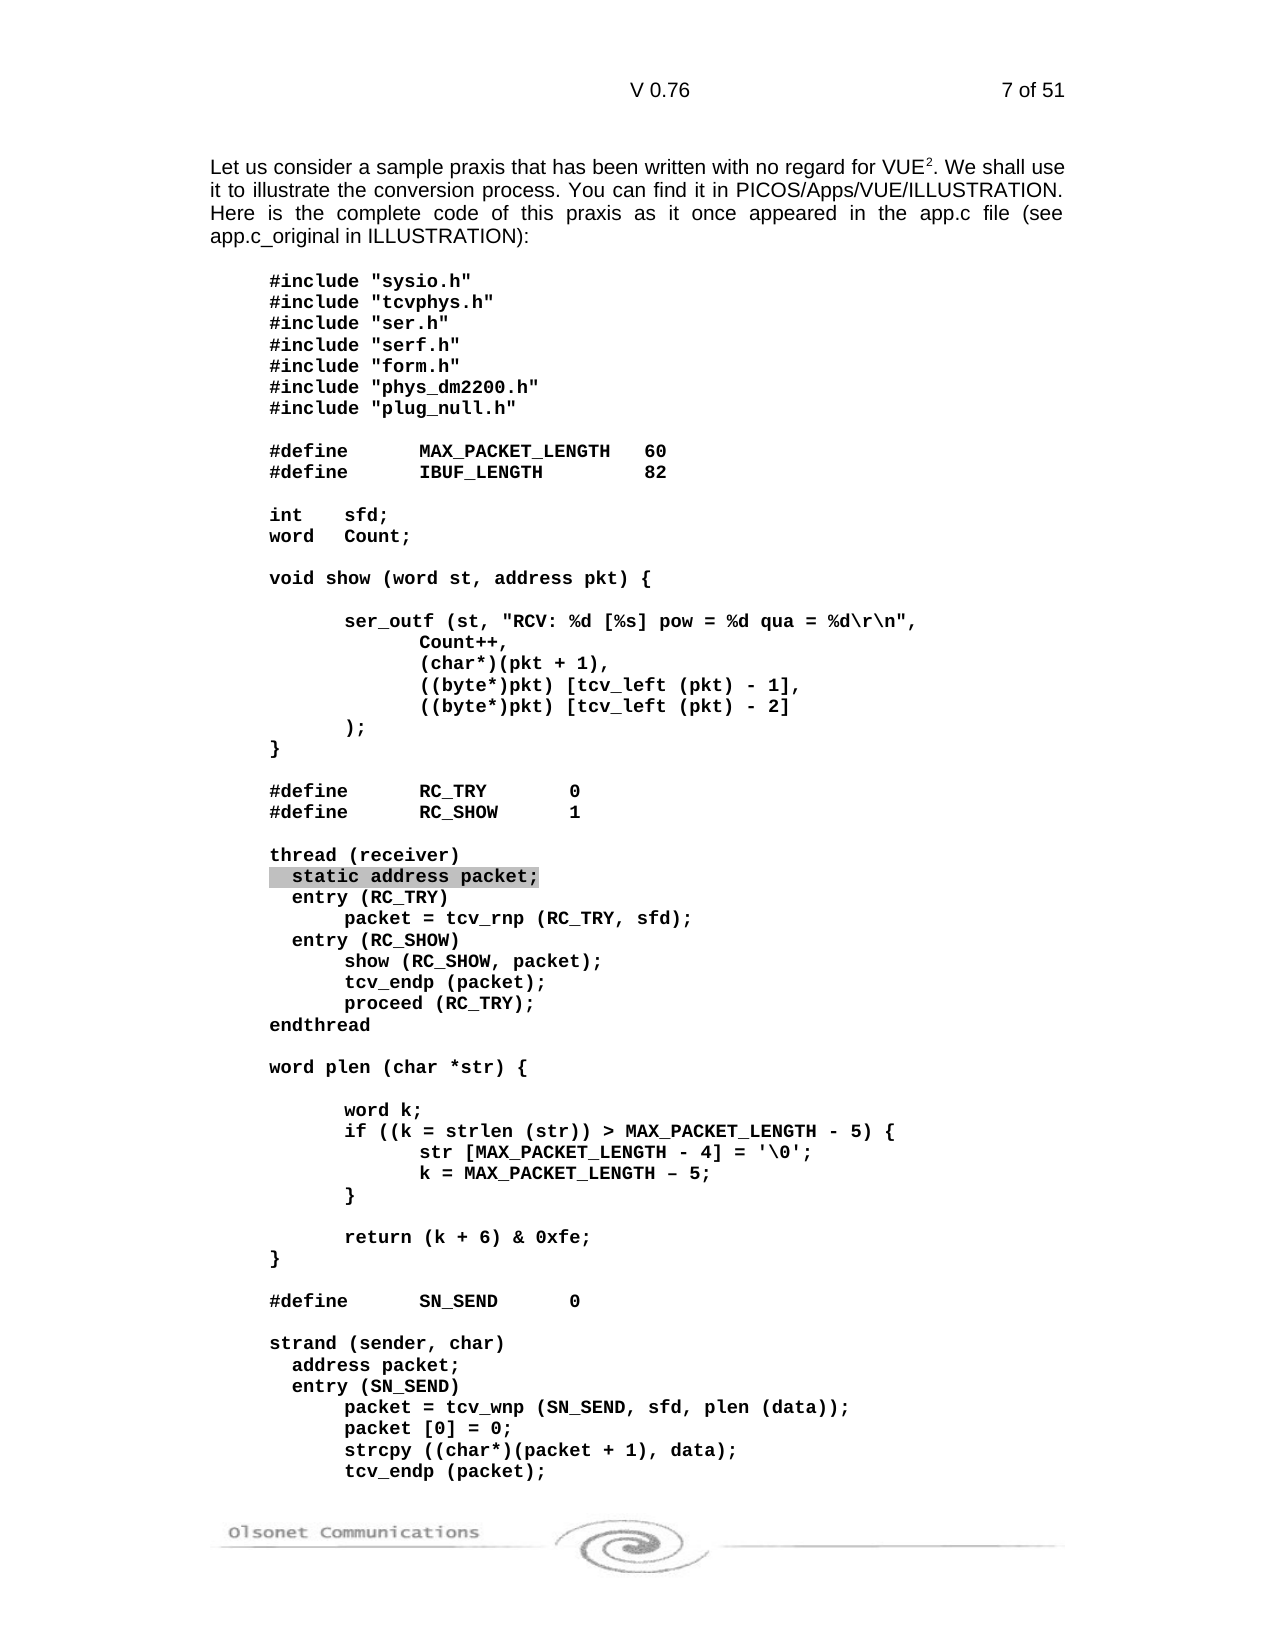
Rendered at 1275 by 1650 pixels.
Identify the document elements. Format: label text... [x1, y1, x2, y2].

text } [269, 1185, 1065, 1207]
text strand (sender, char) [269, 1334, 1065, 1355]
text entry (SN_SEND) [269, 1377, 1065, 1398]
text Let us consider a sample praxis that has been written with no regard for VUE2. We shall use it to illustrate the conversion process. You can find it in PICOS/Apps/VUE/ILLUSTRATION. Here is the complete code of this praxis as it once appeared in the app.c file (see app.c_original in ILLUSTRATION): [210, 155, 1065, 248]
text if ((k = strlen (str)) > MAX_PACKET_LENGTH - 5) { [269, 1122, 1065, 1143]
text #define RC_SHOW 1 [269, 803, 1065, 824]
text } [269, 739, 1065, 760]
text #include "sysio.h" [269, 272, 1065, 293]
text (char*)(pkt + 1), [269, 654, 1065, 675]
text tcv_endp (packet); [269, 1462, 1065, 1483]
picture [210, 1504, 1065, 1596]
text ser_outf (st, "RCV: %d [%s] pow = %d qua = %d\r\n", [269, 612, 1065, 633]
text #define SN_SEND 0 [269, 1292, 1065, 1313]
text return (k + 6) & 0xfe; [269, 1228, 1065, 1249]
text thread (receiver) [269, 845, 1065, 867]
text #include "form.h" [269, 357, 1065, 378]
text #include "phys_dm2200.h" [269, 378, 1065, 399]
text proceed (RC_TRY); [269, 994, 1065, 1015]
text show (RC_SHOW, packet); [269, 952, 1065, 973]
text entry (RC_TRY) [269, 888, 1065, 909]
text void show (word st, address pkt) { [269, 569, 1065, 590]
text #define RC_TRY 0 [269, 782, 1065, 803]
text k = MAX_PACKET_LENGTH – 5; [269, 1164, 1065, 1185]
text address packet; [269, 1355, 1065, 1377]
text endthread [269, 1015, 1065, 1037]
text #define MAX_PACKET_LENGTH 60 [269, 442, 1065, 463]
text Count++, [269, 633, 1065, 654]
text #include "plug_null.h" [269, 399, 1065, 420]
text entry (RC_SHOW) [269, 930, 1065, 952]
text ((byte*)pkt) [tcv_left (pkt) - 1], [269, 675, 1065, 697]
text #include "tcvphys.h" [269, 293, 1065, 314]
text #include "ser.h" [269, 314, 1065, 335]
text word plen (char *str) { [269, 1058, 1065, 1079]
text #define IBUF_LENGTH 82 [269, 463, 1065, 484]
text static address packet; [269, 867, 1065, 888]
text ); [269, 718, 1065, 739]
text #include "serf.h" [269, 335, 1065, 357]
text int sfd; [269, 505, 1065, 527]
text ((byte*)pkt) [tcv_left (pkt) - 2] [269, 697, 1065, 718]
text } [269, 1249, 1065, 1270]
text strcpy ((char*)(packet + 1), data); [269, 1440, 1065, 1462]
text word Count; [269, 527, 1065, 548]
text packet [0] = 0; [269, 1419, 1065, 1440]
text word k; [269, 1100, 1065, 1122]
text packet = tcv_rnp (RC_TRY, sfd); [269, 909, 1065, 930]
text packet = tcv_wnp (SN_SEND, sfd, plen (data)); [269, 1398, 1065, 1419]
text tcv_endp (packet); [269, 973, 1065, 994]
text str [MAX_PACKET_LENGTH - 4] = '\0'; [269, 1143, 1065, 1164]
